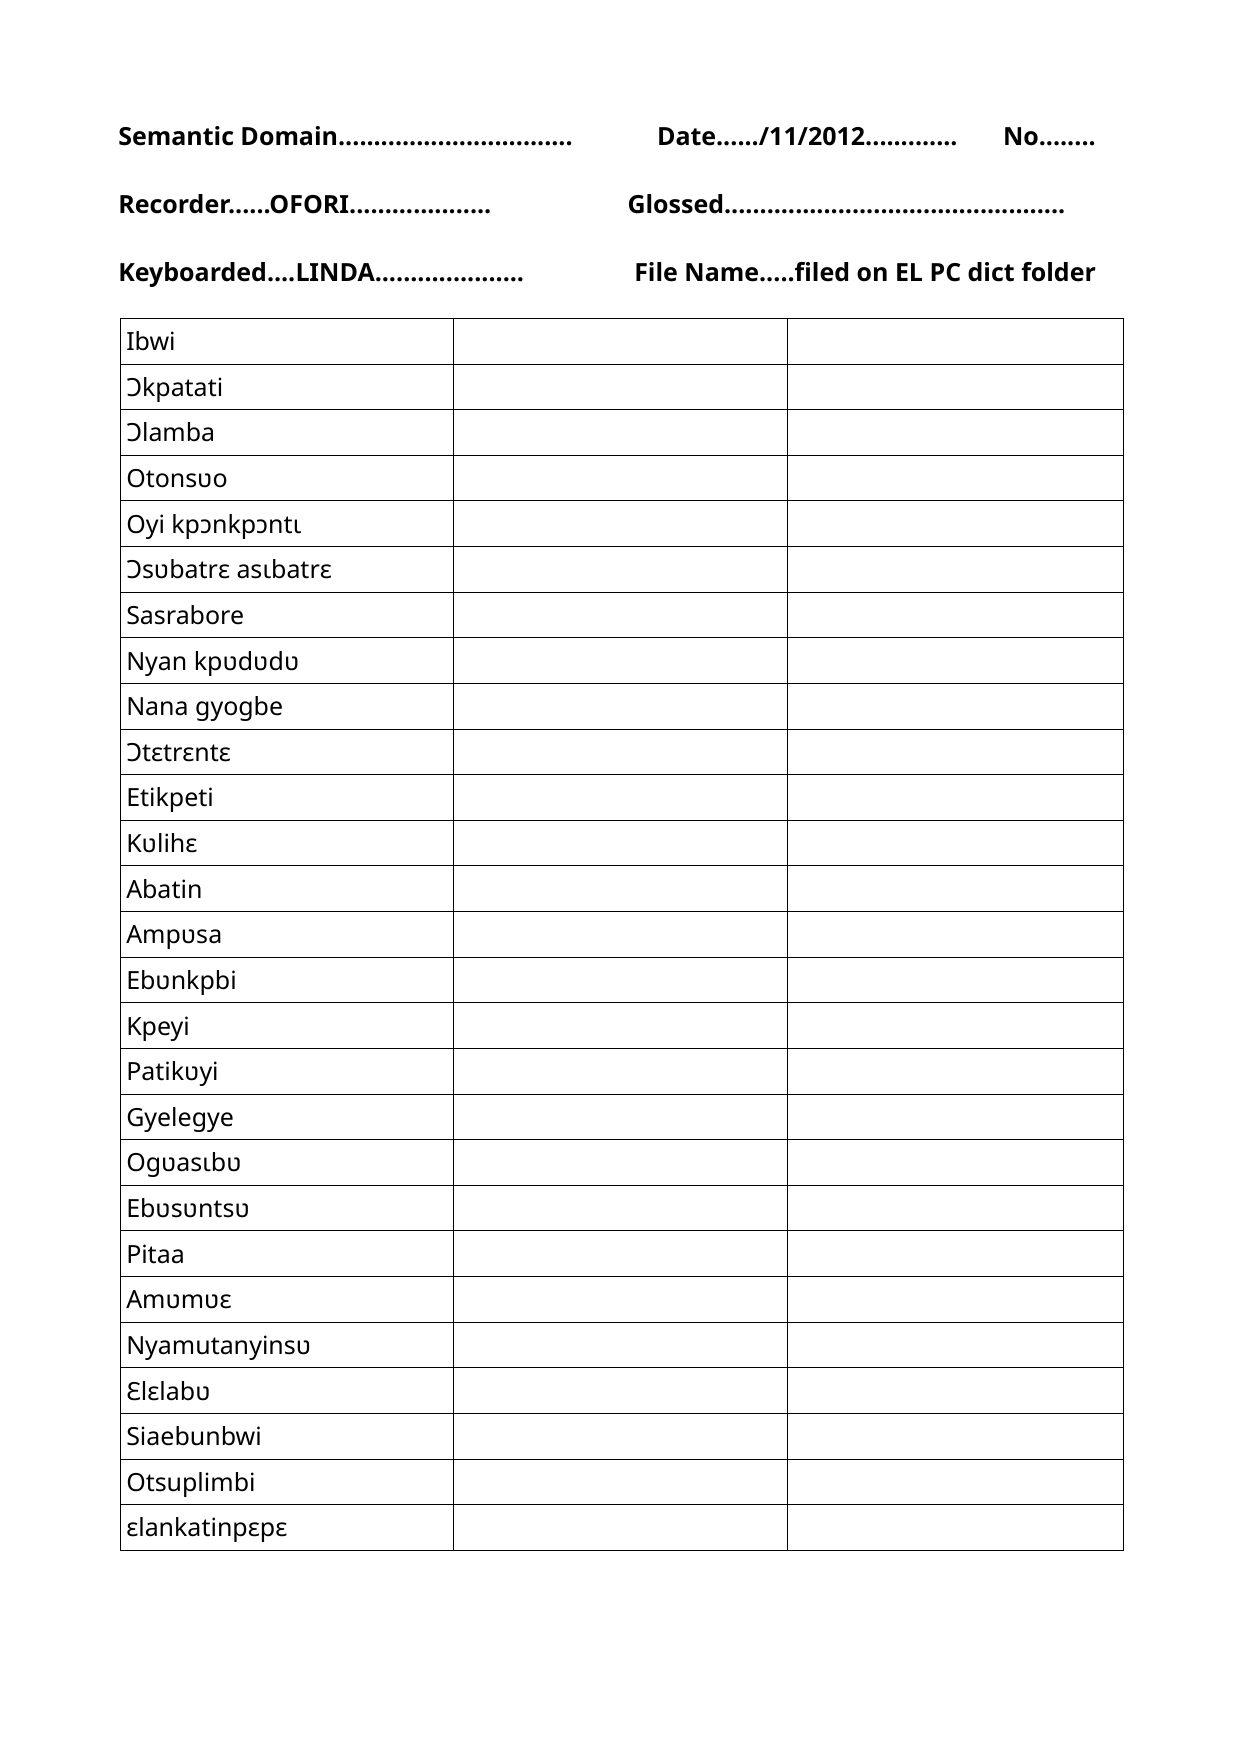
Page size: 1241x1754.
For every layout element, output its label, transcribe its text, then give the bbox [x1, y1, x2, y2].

table_cell [454, 319, 787, 363]
table_cell [788, 593, 1123, 637]
table_cell Ɛlɛlabʋ [121, 1368, 453, 1413]
table_cell [454, 1368, 787, 1413]
table_cell [788, 1095, 1123, 1139]
table_cell [454, 866, 787, 911]
table_cell [788, 1049, 1123, 1093]
table_cell [788, 730, 1123, 774]
table_cell Ebʋnkpbi [121, 958, 453, 1002]
table_cell [788, 1414, 1123, 1458]
table_cell [454, 730, 787, 774]
table_cell Abatin [121, 866, 453, 911]
table_cell [788, 638, 1123, 683]
table_cell Sasrabore [121, 593, 453, 637]
table_cell [788, 319, 1123, 363]
table_cell [454, 1003, 787, 1048]
table_cell [454, 593, 787, 637]
table_cell ɛlankatinpɛpɛ [121, 1505, 453, 1550]
table_cell Otonsʋo [121, 456, 453, 500]
table_cell Siaebunbwi [121, 1414, 453, 1458]
table_cell [788, 547, 1123, 592]
table_cell [788, 684, 1123, 728]
table_cell [788, 410, 1123, 455]
table_cell [788, 866, 1123, 911]
table_cell [454, 456, 787, 500]
table_cell Otsuplimbi [121, 1460, 453, 1504]
table_cell [454, 684, 787, 728]
table_cell Kpeyi [121, 1003, 453, 1048]
table_cell [454, 1460, 787, 1504]
table_cell [788, 1231, 1123, 1276]
table_cell [788, 456, 1123, 500]
table_cell [454, 547, 787, 592]
table_cell [454, 410, 787, 455]
table_cell [788, 821, 1123, 865]
table_cell Amʋmʋɛ [121, 1277, 453, 1322]
table_cell [454, 958, 787, 1002]
table_cell [454, 1414, 787, 1458]
table_cell [788, 1505, 1123, 1550]
table_cell Nana gyogbe [121, 684, 453, 728]
table_cell [454, 1505, 787, 1550]
table_cell Etikpeti [121, 775, 453, 820]
table_cell Nyamutanyinsʋ [121, 1323, 453, 1367]
table_cell [788, 1323, 1123, 1367]
table_cell [454, 1049, 787, 1093]
table_cell [454, 1277, 787, 1322]
table_cell [454, 1140, 787, 1185]
table_cell Ebʋsʋntsʋ [121, 1186, 453, 1230]
table_cell [788, 958, 1123, 1002]
table_cell Gyelegye [121, 1095, 453, 1139]
table_cell [788, 912, 1123, 957]
table_cell [788, 1003, 1123, 1048]
table_cell [454, 501, 787, 546]
table_cell [788, 501, 1123, 546]
table_cell [788, 1368, 1123, 1413]
table_cell [454, 912, 787, 957]
table_cell [454, 1323, 787, 1367]
table_cell [454, 1095, 787, 1139]
table_cell [788, 1460, 1123, 1504]
table_cell Oyi kpɔnkpɔntɩ [121, 501, 453, 546]
table_cell Ibwi [121, 319, 453, 363]
table_cell [454, 775, 787, 820]
table_cell [454, 821, 787, 865]
table_cell Ɔkpatati [121, 365, 453, 409]
table_cell Ampʋsa [121, 912, 453, 957]
table_cell Ɔlamba [121, 410, 453, 455]
table_cell [788, 1277, 1123, 1322]
table_cell [454, 1231, 787, 1276]
table_cell Ogʋasɩbʋ [121, 1140, 453, 1185]
table_cell Patikʋyi [121, 1049, 453, 1093]
table_cell Ɔsʋbatrɛ asɩbatrɛ [121, 547, 453, 592]
table_cell Ɔtɛtrɛntɛ [121, 730, 453, 774]
table_cell [454, 1186, 787, 1230]
table_cell [454, 365, 787, 409]
table_cell Kʋlihɛ [121, 821, 453, 865]
table_cell [788, 365, 1123, 409]
table_cell [454, 638, 787, 683]
table_cell Pitaa [121, 1231, 453, 1276]
table_cell Nyan kpʋdʋdʋ [121, 638, 453, 683]
table_cell [788, 1140, 1123, 1185]
table_cell [788, 1186, 1123, 1230]
table_cell [788, 775, 1123, 820]
